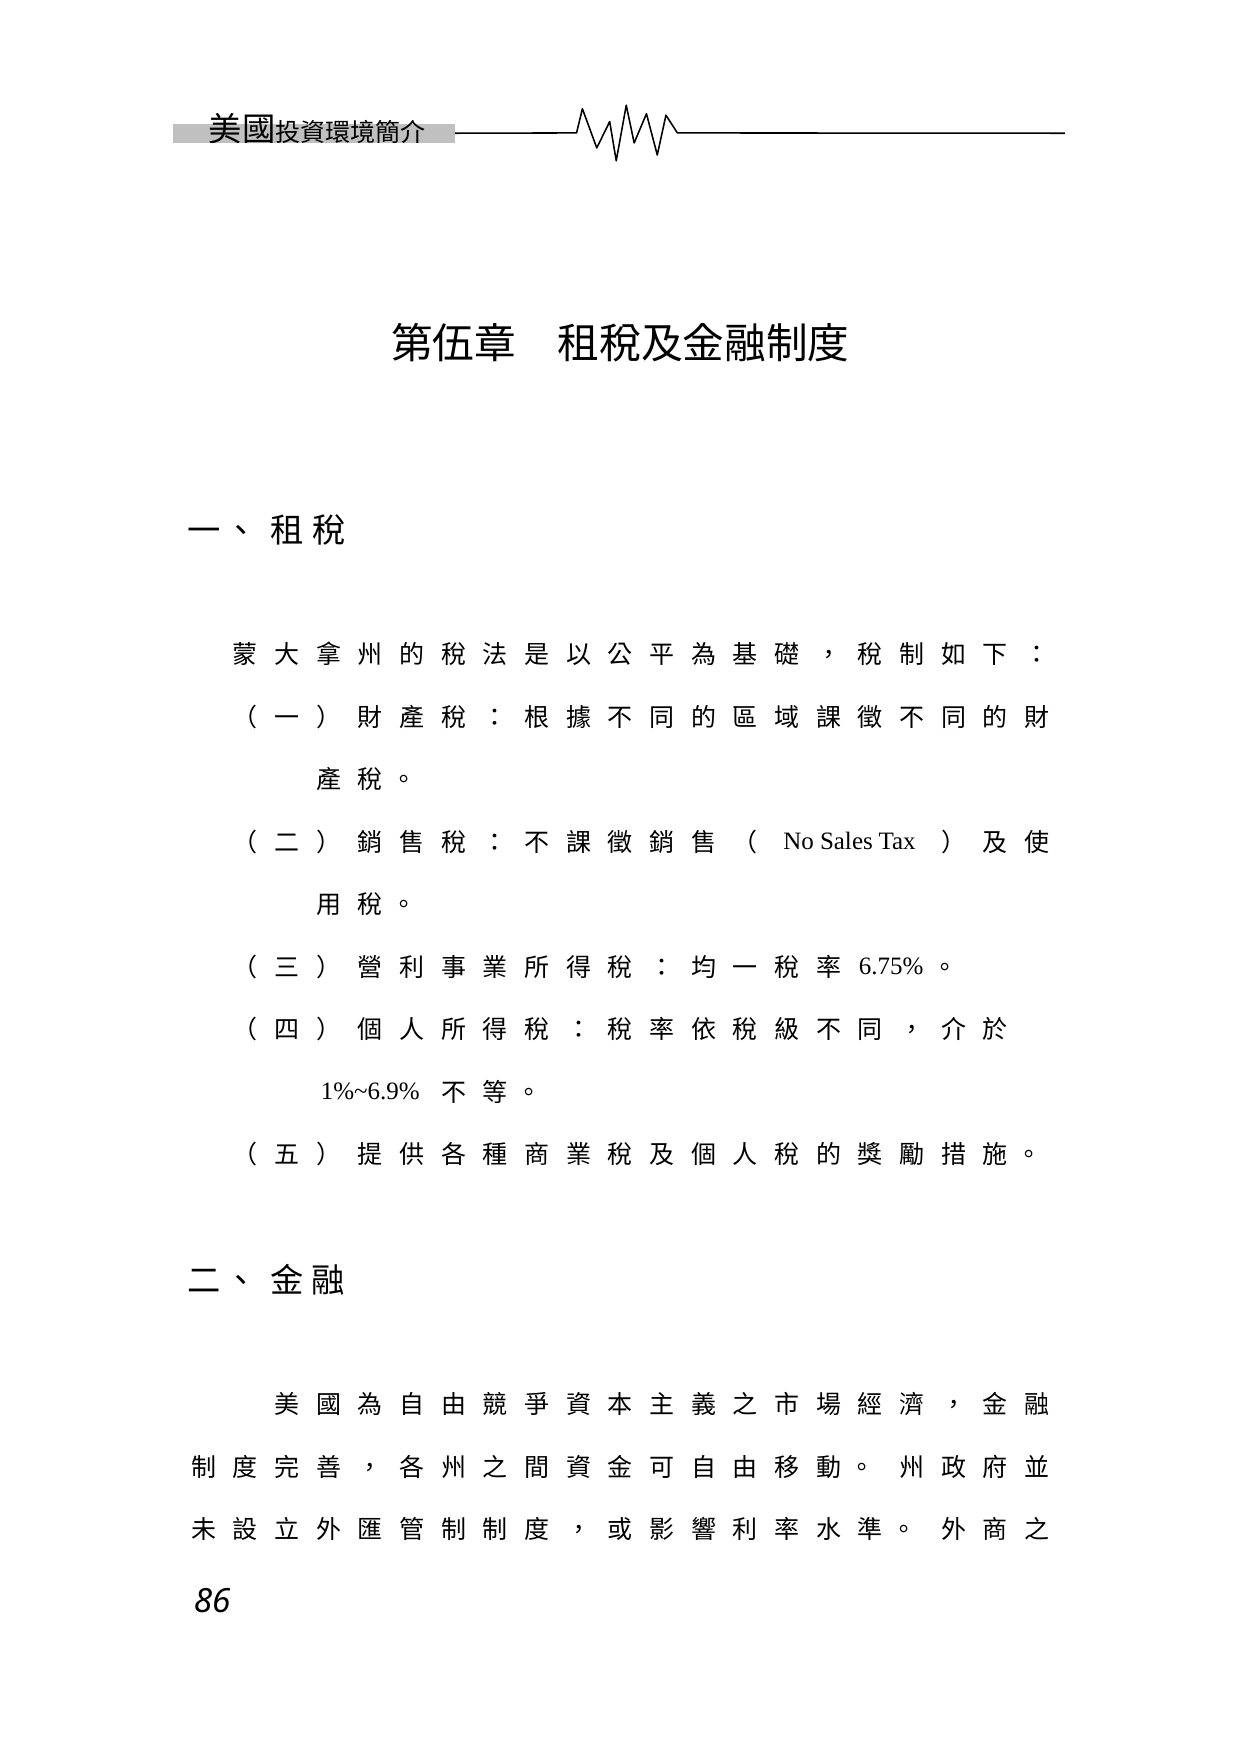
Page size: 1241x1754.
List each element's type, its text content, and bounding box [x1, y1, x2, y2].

text （五）提供各種商業稅及個人稅的獎勵措施。 [207, 1111, 1058, 1174]
text 一、租稅 [183, 486, 1058, 549]
text 蒙大拿州的稅法是以公平為基礎，稅制如下： [207, 611, 1058, 674]
text （四）個人所得稅：稅率依稅級不同，介於1%~6.9%不等。 [207, 986, 1058, 1111]
text 美國為自由競爭資本主義之市場經濟，金融制度完善，各州之間資金可自由移動。州政府並未設立外匯管制制度，或影響利率水準。外商之 [183, 1361, 1058, 1549]
text 第伍章 租稅及金融制度 [183, 299, 1058, 361]
text （三）營利事業所得稅：均一稅率6.75%。 [207, 924, 1058, 986]
text （一）財產稅：根據不同的區域課徵不同的財產稅。 [207, 674, 1058, 799]
text （二）銷售稅：不課徵銷售（No Sales Tax）及使用稅。 [207, 799, 1058, 924]
text 二、金融 [183, 1236, 1058, 1299]
